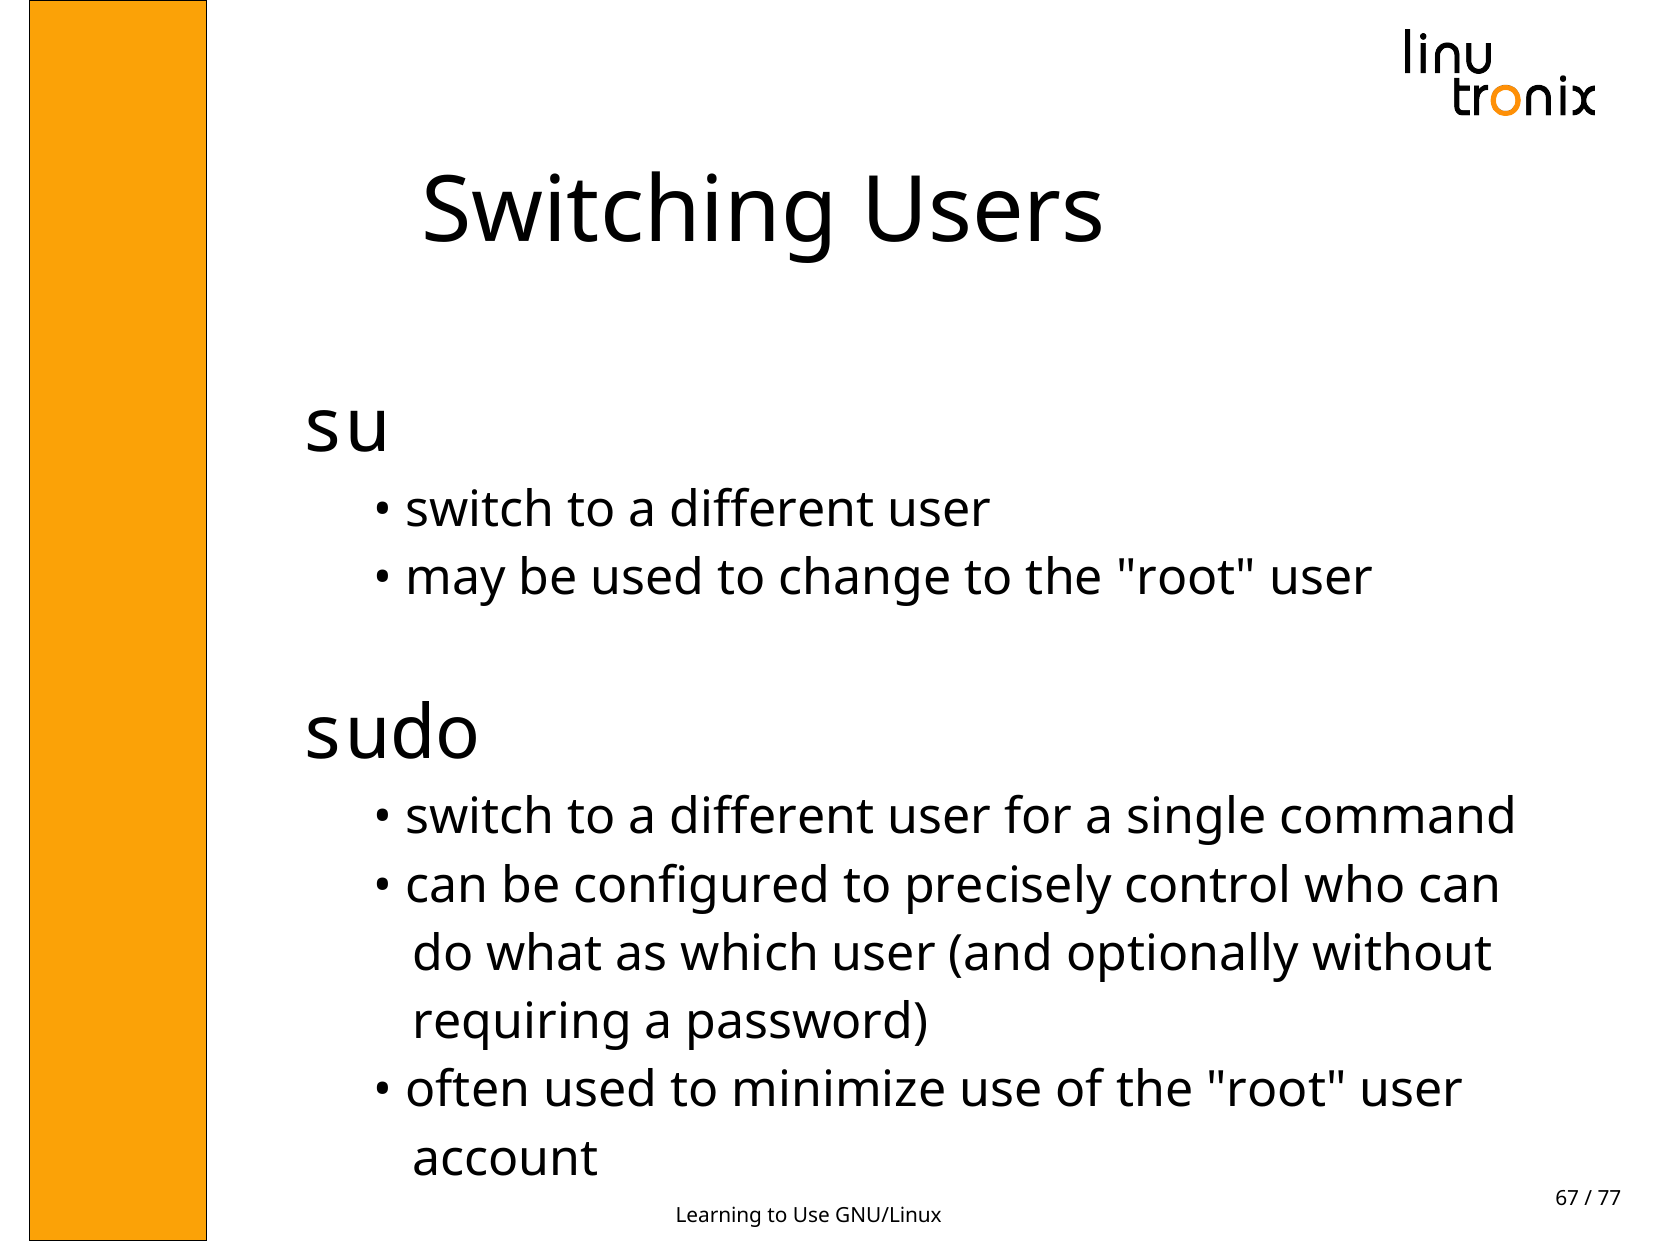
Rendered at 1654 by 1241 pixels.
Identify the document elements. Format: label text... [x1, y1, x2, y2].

text_box su • switch to a different user • may be used to change to the "root" user sudo • switch to a different user for a single command • can be configured to precisely control who can do what as which user (and optionally without requiring a password) • often used to minimize use of the "root" user account [300, 370, 1619, 1212]
picture [1405, 29, 1595, 116]
text_box Switching Users [421, 143, 1154, 263]
